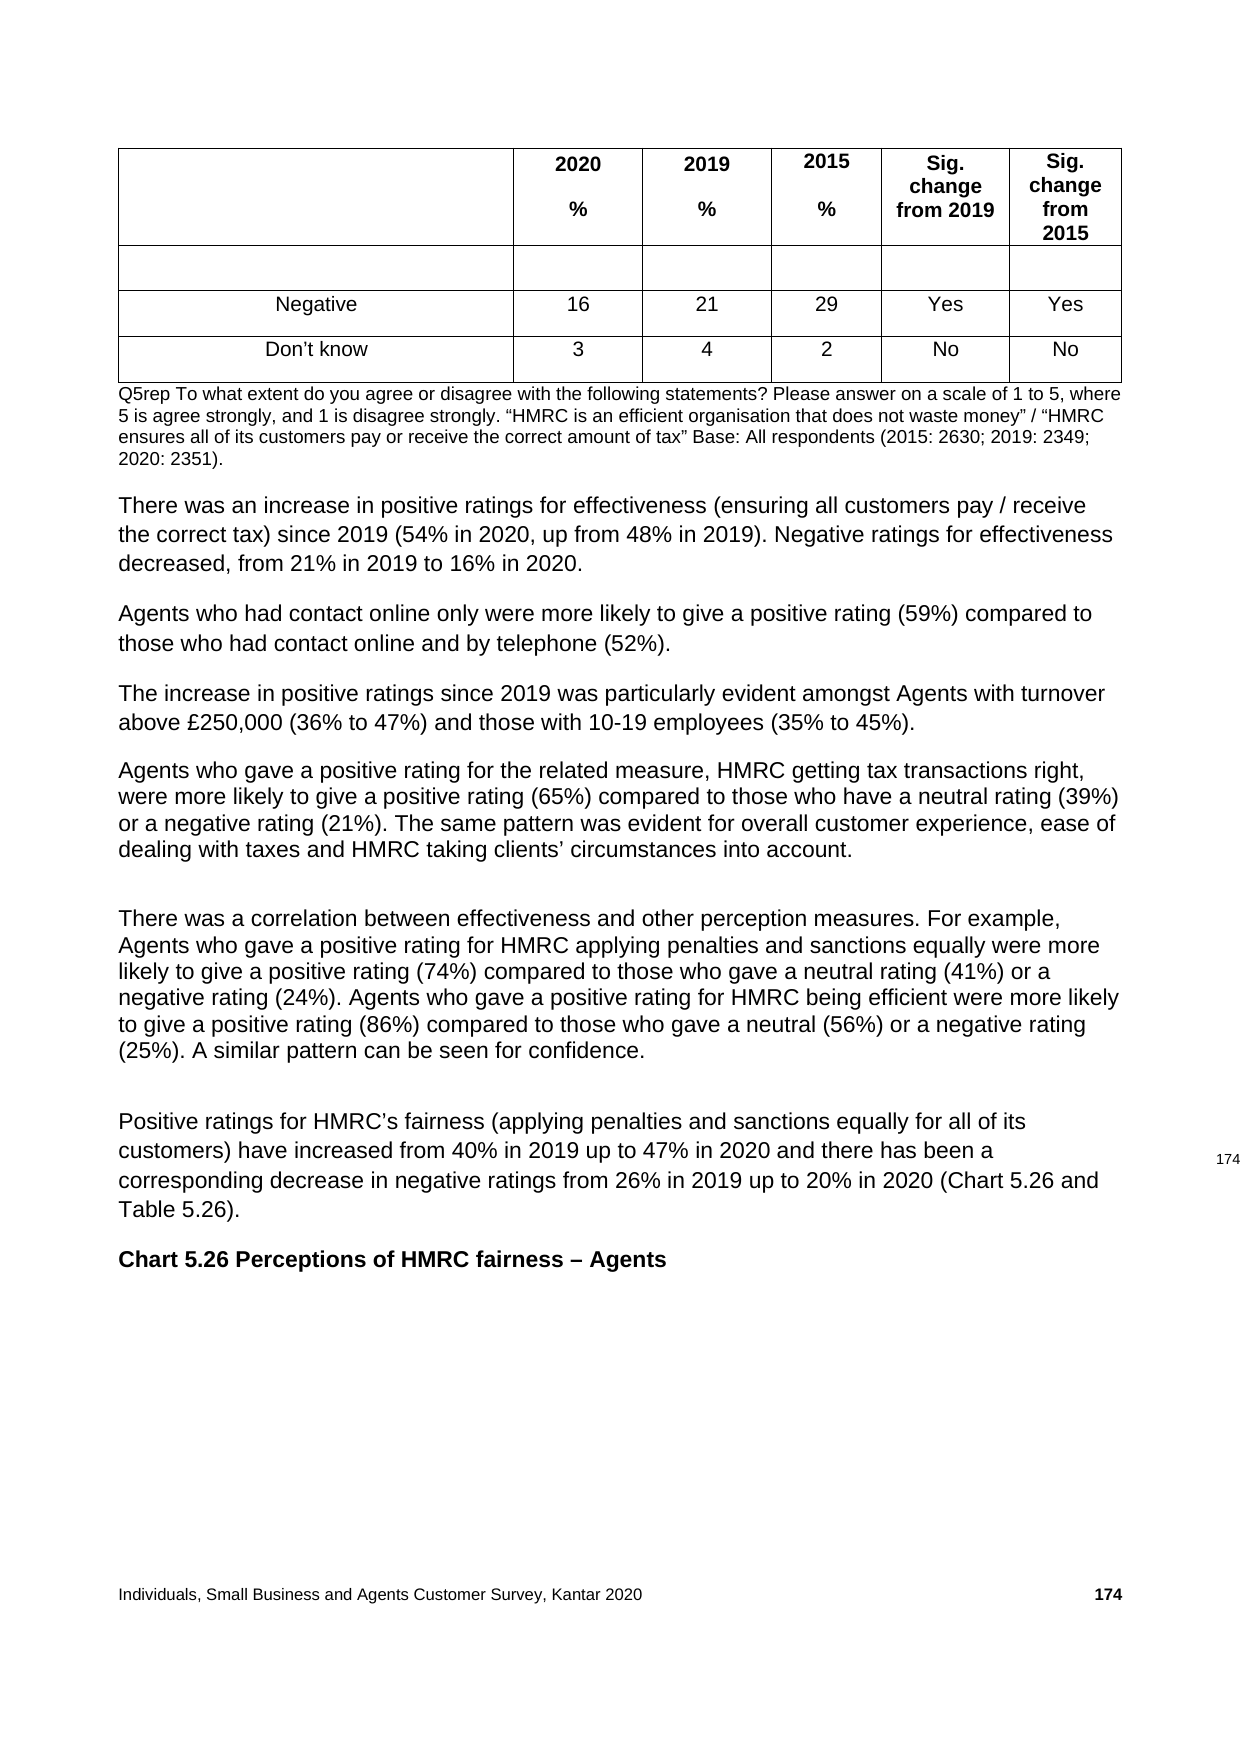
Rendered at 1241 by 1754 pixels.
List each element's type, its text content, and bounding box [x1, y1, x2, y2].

table_cell [882, 246, 1009, 290]
table_cell 2 [772, 337, 881, 382]
text Agents who had contact online only were more likely to give a positive rating (59%) compared to those who had contact online and by telephone (52%). [118, 598, 1122, 657]
table_header 2015 % [772, 149, 881, 244]
table_cell [514, 246, 642, 290]
list Positive ratings for HMRC’s fairness (applying penalties and sanctions equally for all of its customers) have increased from 40% in 2019 up to 47% in 2020 and there has been a corresponding decrease in negative ratings from 26% in 2019 up to 20% in 2020 (Chart 5.26 and Table 5.26). [118, 1106, 1122, 1223]
table_cell Yes [1010, 291, 1121, 336]
text The increase in positive ratings since 2019 was particularly evident amongst Agents with turnover above £250,000 (36% to 47%) and those with 10-19 employees (35% to 45%). [118, 678, 1122, 736]
text There was an increase in positive ratings for effectiveness (ensuring all customers pay / receive the correct tax) since 2019 (54% in 2020, up from 48% in 2019). Negative ratings for effectiveness decreased, from 21% in 2019 to 16% in 2020. [118, 490, 1122, 578]
table_header 2020 % [514, 149, 642, 244]
table_header 2019 % [643, 149, 771, 244]
table_cell 4 [643, 337, 771, 382]
table_cell [643, 246, 771, 290]
table_header Sig. change from 2019 [882, 149, 1009, 244]
table_cell Negative [119, 291, 513, 336]
table_cell [119, 246, 513, 290]
table_cell 3 [514, 337, 642, 382]
table_cell 21 [643, 291, 771, 336]
table_cell [772, 246, 881, 290]
table_cell 16 [514, 291, 642, 336]
list Chart 5.26 Perceptions of HMRC fairness – Agents [118, 1244, 1122, 1273]
table_header [119, 149, 513, 244]
table_cell 29 [772, 291, 881, 336]
table_cell [1010, 246, 1121, 290]
table_cell Don’t know [119, 337, 513, 382]
text Q5rep To what extent do you agree or disagree with the following statements? Please answer on a scale of 1 to 5, where 5 is agree strongly, and 1 is disagree strongly. “HMRC is an efficient organisation that does not waste money” / “HMRC ensures all of its customers pay or receive the correct amount of tax” Base: All respondents (2015: 2630; 2019: 2349; 2020: 2351). [118, 383, 1122, 469]
text There was a correlation between effectiveness and other perception measures. For example, Agents who gave a positive rating for HMRC applying penalties and sanctions equally were more likely to give a positive rating (74%) compared to those who gave a neutral rating (41%) or a negative rating (24%). Agents who gave a positive rating for HMRC being efficient were more likely to give a positive rating (86%) compared to those who gave a neutral (56%) or a negative rating (25%). A similar pattern can be seen for confidence. [118, 905, 1122, 1063]
table_cell No [1010, 337, 1121, 382]
table_header Sig. change from 2015 [1010, 149, 1121, 244]
table_cell Yes [882, 291, 1009, 336]
text Agents who gave a positive rating for the related measure, HMRC getting tax transactions right, were more likely to give a positive rating (65%) compared to those who have a neutral rating (39%) or a negative rating (21%). The same pattern was evident for overall customer experience, ease of dealing with taxes and HMRC taking clients’ circumstances into account. [118, 757, 1122, 862]
table_cell No [882, 337, 1009, 382]
